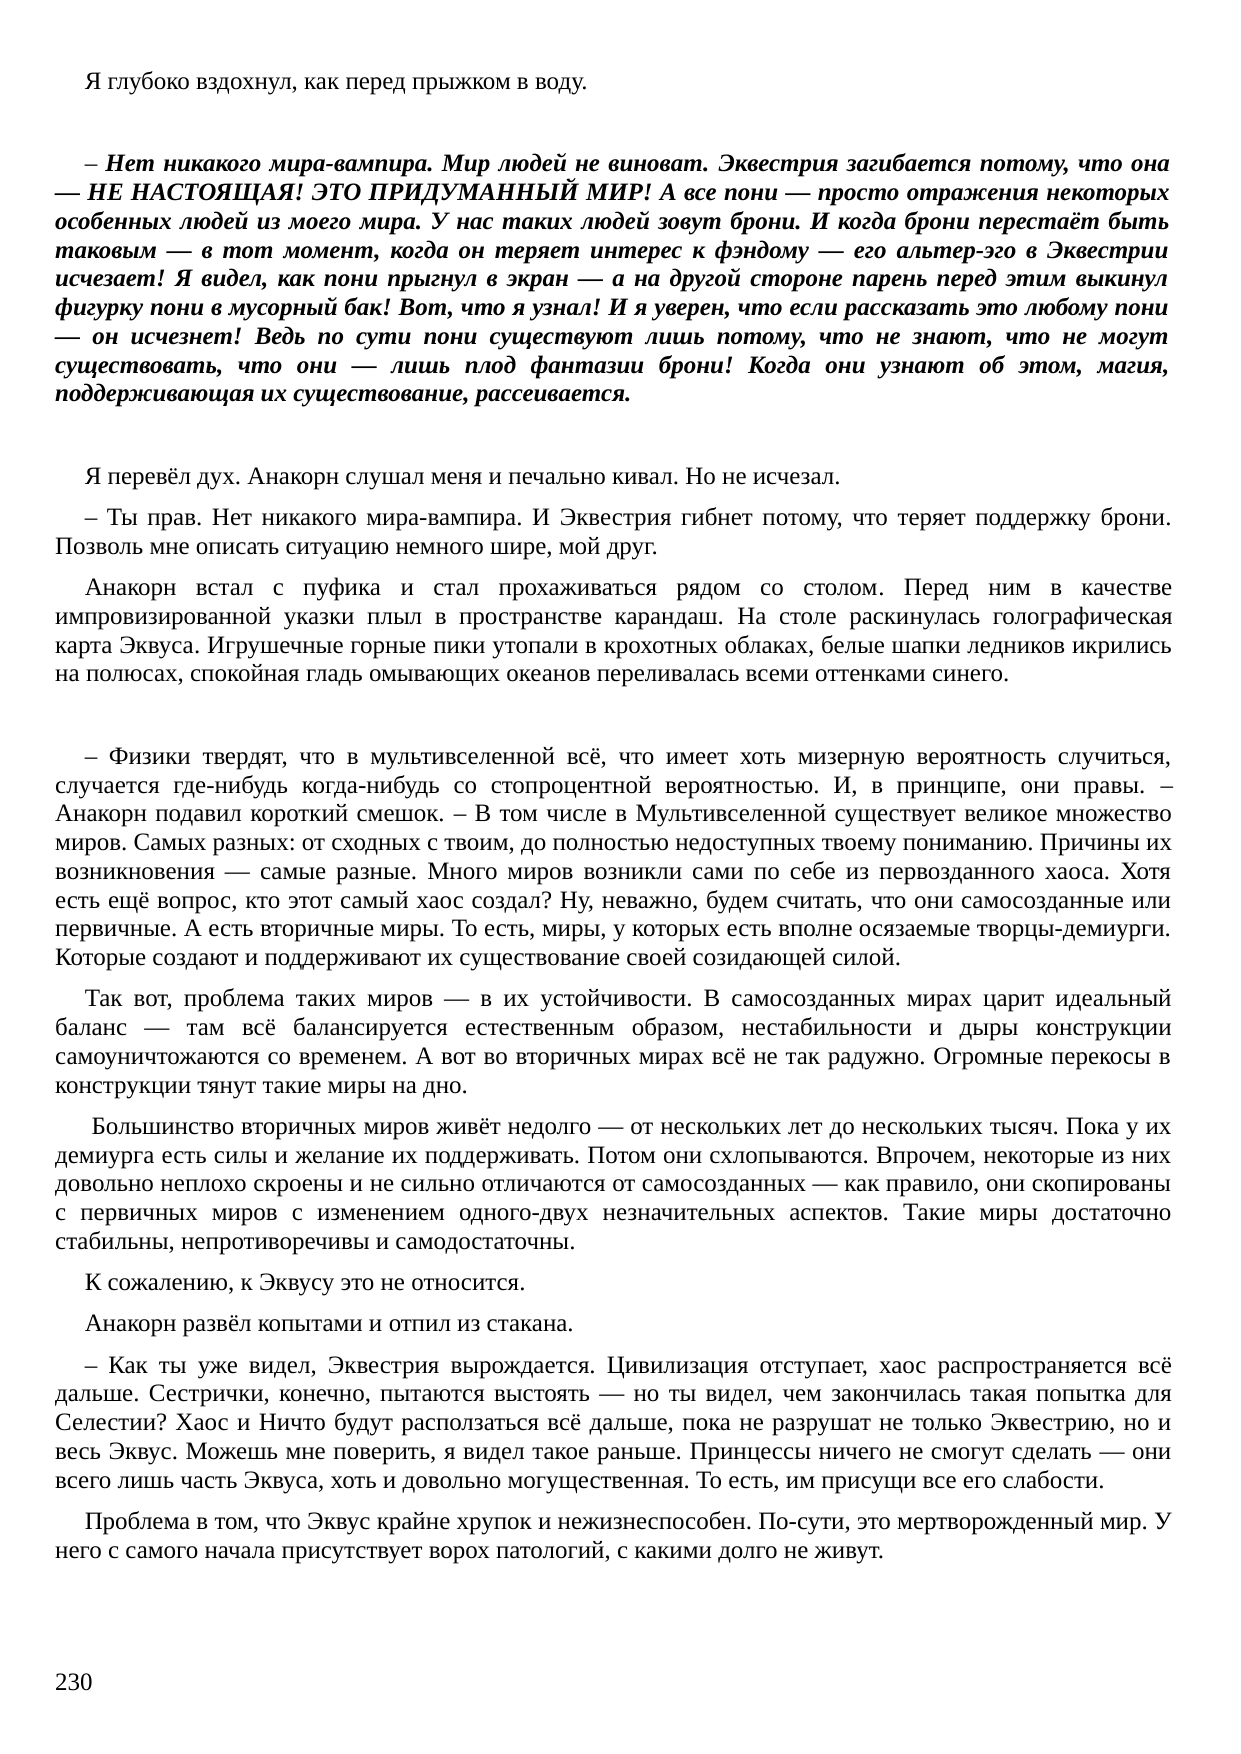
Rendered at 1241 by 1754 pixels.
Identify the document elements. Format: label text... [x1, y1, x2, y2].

text Анакорн развёл копытами и отпил из стакана. [55, 1308, 1173, 1337]
text Так вот, проблема таких миров — в их устойчивости. В самосозданных мирах царит идеальный баланс — там всё балансируется естественным образом, нестабильности и дыры конструкции самоуничтожаются со временем. А вот во вторичных мирах всё не так радужно. Огромные перекосы в конструкции тянут такие миры на дно. [55, 983, 1173, 1098]
text Я перевёл дух. Анакорн слушал меня и печально кивал. Но не исчезал. [55, 461, 1173, 490]
text К сожалению, к Эквусу это не относится. [55, 1267, 1173, 1296]
text Проблема в том, что Эквус крайне хрупок и нежизнеспособен. По-сути, это мертворожденный мир. У него с самого начала присутствует ворох патологий, с какими долго не живут. [55, 1506, 1173, 1563]
text – Физики твердят, что в мультивселенной всё, что имеет хоть мизерную вероятность случиться, случается где-нибудь когда-нибудь со стопроцентной вероятностью. И, в принципе, они правы. – Анакорн подавил короткий смешок. – В том числе в Мультивселенной существует великое множество миров. Самых разных: от сходных с твоим, до полностью недоступных твоему пониманию. Причины их возникновения — самые разные. Много миров возникли сами по себе из первозданного хаоса. Хотя есть ещё вопрос, кто этот самый хаос создал? Ну, неважно, будем считать, что они самосозданные или первичные. А есть вторичные миры. То есть, миры, у которых есть вполне осязаемые творцы-демиурги. Которые создают и поддерживают их существование своей созидающей силой. [55, 741, 1173, 971]
text – Нет никакого мира-вампира. Мир людей не виноват. Эквестрия загибается потому, что она — НЕ НАСТОЯЩАЯ! ЭТО ПРИДУМАННЫЙ МИР! А все пони — просто отражения некоторых особенных людей из моего мира. У нас таких людей зовут брони. И когда брони перестаёт быть таковым — в тот момент, когда он теряет интерес к фэндому — его альтер-эго в Эквестрии исчезает! Я видел, как пони прыгнул в экран — а на другой стороне парень перед этим выкинул фигурку пони в мусорный бак! Вот, что я узнал! И я уверен, что если рассказать это любому пони — он исчезнет! Ведь по сути пони существуют лишь потому, что не знают, что не могут существовать, что они — лишь плод фантазии брони! Когда они узнают об этом, магия, поддерживающая их существование, рассеивается. [55, 148, 1173, 407]
text Большинство вторичных миров живёт недолго — от нескольких лет до нескольких тысяч. Пока у их демиурга есть силы и желание их поддерживать. Потом они схлопываются. Впрочем, некоторые из них довольно неплохо скроены и не сильно отличаются от самосозданных — как правило, они скопированы с первичных миров с изменением одного-двух незначительных аспектов. Такие миры достаточно стабильны, непротиворечивы и самодостаточны. [55, 1111, 1173, 1255]
text – Ты прав. Нет никакого мира-вампира. И Эквестрия гибнет потому, что теряет поддержку брони. Позволь мне описать ситуацию немного шире, мой друг. [55, 502, 1173, 560]
text – Как ты уже видел, Эквестрия вырождается. Цивилизация отступает, хаос распространяется всё дальше. Сестрички, конечно, пытаются выстоять — но ты видел, чем закончилась такая попытка для Селестии? Хаос и Ничто будут расползаться всё дальше, пока не разрушат не только Эквестрию, но и весь Эквус. Можешь мне поверить, я видел такое раньше. Принцессы ничего не смогут сделать — они всего лишь часть Эквуса, хоть и довольно могущественная. То есть, им присущи все его слабости. [55, 1350, 1173, 1493]
text Анакорн встал с пуфика и стал прохаживаться рядом со столом. Перед ним в качестве импровизированной указки плыл в пространстве карандаш. На столе раскинулась голографическая карта Эквуса. Игрушечные горные пики утопали в крохотных облаках, белые шапки ледников икрились на полюсах, спокойная гладь омывающих океанов переливалась всеми оттенками синего. [55, 572, 1173, 687]
text Я глубоко вздохнул, как перед прыжком в воду. [55, 66, 1173, 95]
